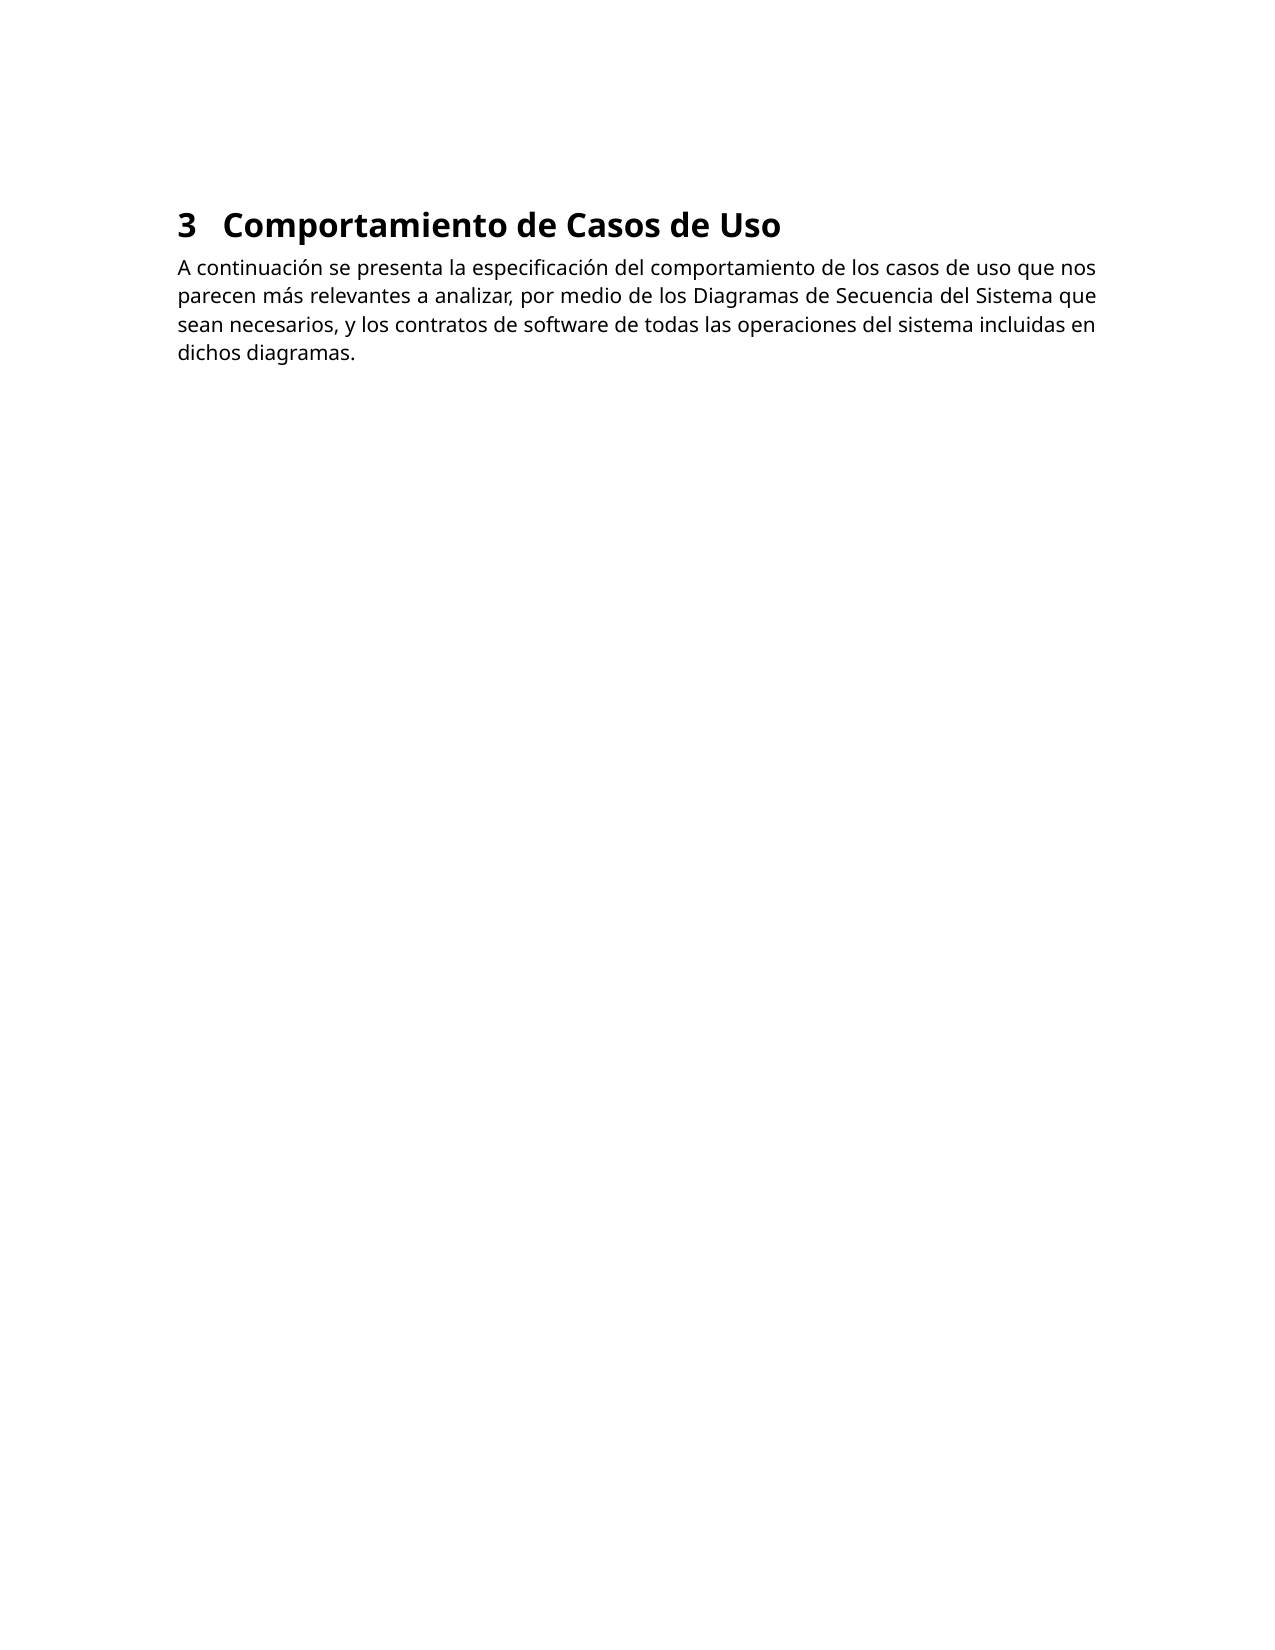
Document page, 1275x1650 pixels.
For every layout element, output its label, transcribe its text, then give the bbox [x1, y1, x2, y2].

text A continuación se presenta la especificación del comportamiento de los casos de uso que nos parecen más relevantes a analizar, por medio de los Diagramas de Secuencia del Sistema que sean necesarios, y los contratos de software de todas las operaciones del sistema incluidas en dichos diagramas. [177, 253, 1098, 367]
list Comportamiento de Casos de Uso [177, 201, 1098, 247]
